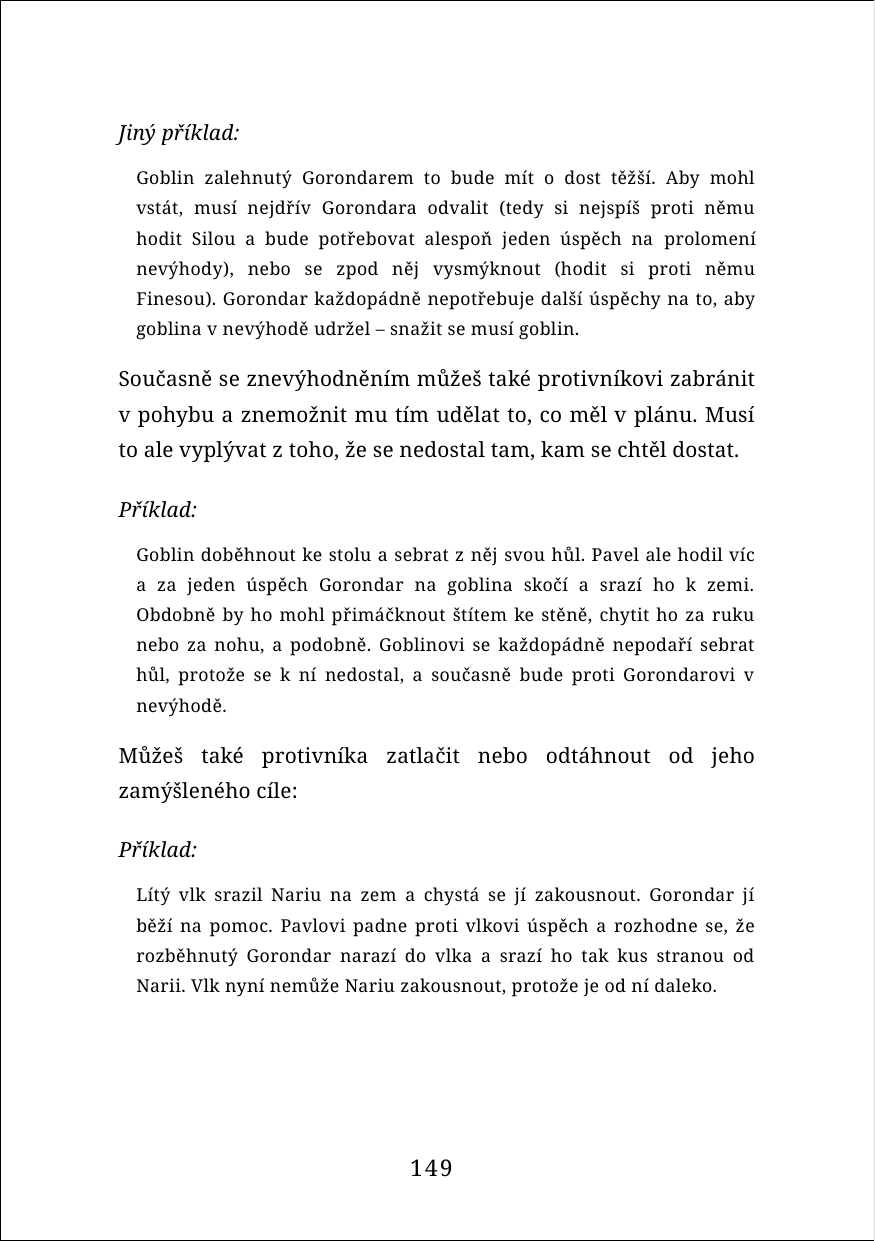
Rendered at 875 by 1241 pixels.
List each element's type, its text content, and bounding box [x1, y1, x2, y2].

text Goblin zalehnutý Gorondarem to bude mít o dost těžší. Aby mohl vstát, musí nejdřív Gorondara odvalit (tedy si nejspíš proti němu hodit Silou a bude potřebovat alespoň jeden úspěch na prolomení nevýhody), nebo se zpod něj vysmýknout (hodit si proti němu Finesou). Gorondar každopádně nepotřebuje další úspěchy na to, aby goblina v nevýhodě udržel – snažit se musí goblin. [136, 166, 756, 341]
text Můžeš také protivníka zatlačit nebo odtáhnout od jeho zamýšleného cíle: [118, 741, 756, 805]
text Současně se znevýhodněním můžeš také protivníkovi zabránit v pohybu a znemožnit mu tím udělat to, co měl v plánu. Musí to ale vyplývat z toho, že se nedostal tam, kam se chtěl dostat. [118, 364, 756, 464]
text Lítý vlk srazil Nariu na zem a chystá se jí zakousnout. Gorondar jí běží na pomoc. Pavlovi padne proti vlkovi úspěch a rozhodne se, že rozběhnutý Gorondar narazí do vlka a srazí ho tak kus stranou od Narii. Vlk nyní nemůže Nariu zakousnout, protože je od ní daleko. [136, 883, 756, 998]
text Příklad: [118, 495, 756, 523]
text Jiný příklad: [118, 118, 756, 147]
text Příklad: [118, 836, 756, 864]
text Goblin doběhnout ke stolu a sebrat z něj svou hůl. Pavel ale hodil víc a za jeden úspěch Gorondar na goblina skočí a srazí ho k zemi. Obdobně by ho mohl přimáčknout štítem ke stěně, chytit ho za ruku nebo za nohu, a podobně. Goblinovi se každopádně nepodaří sebrat hůl, protože se k ní nedostal, a současně bude proti Gorondarovi v nevýhodě. [136, 542, 756, 717]
